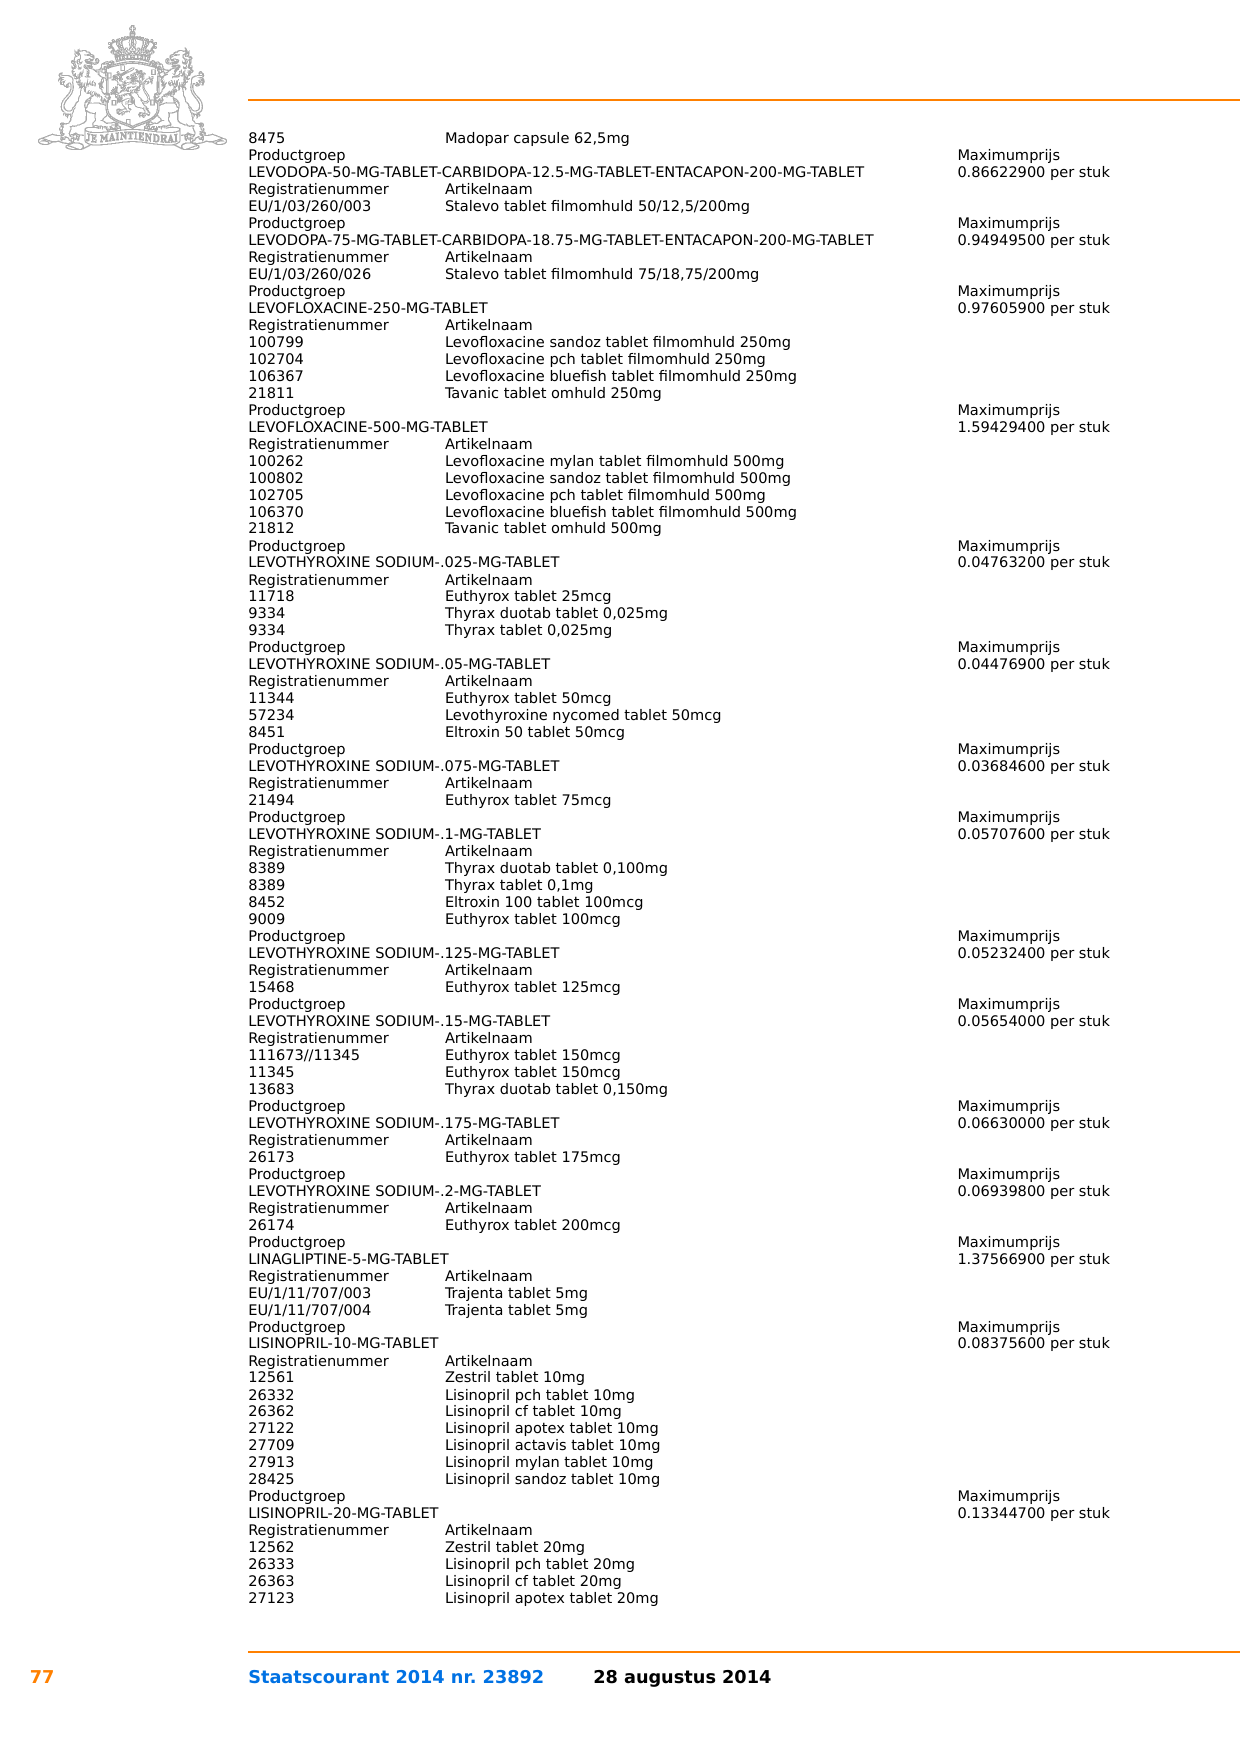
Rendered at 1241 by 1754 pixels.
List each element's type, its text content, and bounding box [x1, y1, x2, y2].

table_cell Productgroep [248, 402, 439, 418]
table_cell 27122 [248, 1420, 439, 1437]
table_cell 8452 [248, 894, 439, 911]
table_cell 57234 [248, 707, 439, 724]
table_cell [951, 605, 1163, 622]
table_cell Lisinopril cf tablet 10mg [439, 1403, 951, 1420]
table_cell [951, 436, 1163, 452]
table_cell 26362 [248, 1403, 439, 1420]
table_cell [951, 673, 1163, 690]
table_cell 106370 [248, 504, 439, 520]
table_cell [951, 1132, 1163, 1149]
table_cell Lisinopril sandoz tablet 10mg [439, 1471, 951, 1488]
table_cell Levofloxacine sandoz tablet filmomhuld 250mg [439, 334, 951, 351]
table_cell Maximumprijs [951, 402, 1163, 418]
table_cell Euthyrox tablet 25mcg [439, 588, 951, 605]
table_cell [439, 741, 951, 758]
table_cell [951, 1217, 1163, 1233]
table_cell 13683 [248, 1081, 439, 1098]
table_cell Productgroep [248, 1166, 439, 1183]
table_cell Productgroep [248, 996, 439, 1013]
table_cell Registratienummer [248, 436, 439, 452]
table_cell Maximumprijs [951, 996, 1163, 1013]
table_cell [951, 843, 1163, 860]
table_cell Maximumprijs [951, 639, 1163, 656]
table_cell 11345 [248, 1064, 439, 1081]
table_cell 21494 [248, 792, 439, 809]
table_cell [951, 1030, 1163, 1047]
table_cell [951, 894, 1163, 911]
table_cell [439, 402, 951, 418]
table_cell Productgroep [248, 741, 439, 758]
table_cell [951, 588, 1163, 605]
table_cell 0.86622900 per stuk [951, 164, 1163, 181]
table_cell 26363 [248, 1573, 439, 1590]
table_cell 100802 [248, 470, 439, 486]
table_cell [439, 996, 951, 1013]
table_cell Zestril tablet 10mg [439, 1369, 951, 1386]
table_cell Maximumprijs [951, 538, 1163, 554]
table_cell [951, 1454, 1163, 1471]
table_cell LINAGLIPTINE-5-MG-TABLET [248, 1251, 951, 1267]
table_cell Registratienummer [248, 1132, 439, 1149]
table_cell [951, 1420, 1163, 1437]
table_cell Trajenta tablet 5mg [439, 1301, 951, 1318]
table_cell Artikelnaam [439, 673, 951, 690]
table_cell 11718 [248, 588, 439, 605]
table_cell Registratienummer [248, 1200, 439, 1217]
table_cell Maximumprijs [951, 809, 1163, 826]
table_cell 9334 [248, 622, 439, 639]
table_cell 12561 [248, 1369, 439, 1386]
table_cell Thyrax duotab tablet 0,025mg [439, 605, 951, 622]
table_cell [439, 215, 951, 232]
table_cell Registratienummer [248, 1268, 439, 1284]
table_cell Registratienummer [248, 317, 439, 334]
table_cell Registratienummer [248, 775, 439, 792]
table_cell Maximumprijs [951, 1166, 1163, 1183]
table_cell [439, 1488, 951, 1505]
table_cell [439, 147, 951, 164]
table_cell Artikelnaam [439, 1353, 951, 1369]
table_cell [951, 792, 1163, 809]
table_cell Stalevo tablet filmomhuld 75/18,75/200mg [439, 266, 951, 283]
table_cell Maximumprijs [951, 1234, 1163, 1251]
table_cell 0.06630000 per stuk [951, 1115, 1163, 1132]
table_cell [951, 911, 1163, 928]
table_cell 8451 [248, 724, 439, 741]
table_cell Stalevo tablet filmomhuld 50/12,5/200mg [439, 198, 951, 215]
table_cell [951, 453, 1163, 469]
table_cell 21811 [248, 385, 439, 402]
table_cell Levofloxacine bluefish tablet filmomhuld 500mg [439, 504, 951, 520]
table_cell [951, 317, 1163, 334]
table_cell 28425 [248, 1471, 439, 1488]
table_cell Artikelnaam [439, 843, 951, 860]
table_cell Lisinopril pch tablet 10mg [439, 1386, 951, 1403]
table_cell 100799 [248, 334, 439, 351]
table_cell [951, 1081, 1163, 1098]
table_cell Productgroep [248, 1234, 439, 1251]
table_cell Artikelnaam [439, 181, 951, 198]
table_cell Euthyrox tablet 125mcg [439, 979, 951, 996]
table_cell [951, 775, 1163, 792]
table_cell Lisinopril apotex tablet 10mg [439, 1420, 951, 1437]
table_cell LEVOTHYROXINE SODIUM-.125-MG-TABLET [248, 945, 951, 962]
table_cell Levofloxacine bluefish tablet filmomhuld 250mg [439, 368, 951, 384]
table_cell Artikelnaam [439, 1522, 951, 1539]
table_cell 9334 [248, 605, 439, 622]
table_cell 111673//11345 [248, 1047, 439, 1064]
table_cell 0.03684600 per stuk [951, 758, 1163, 775]
table_cell Tavanic tablet omhuld 500mg [439, 520, 951, 537]
table_cell LEVODOPA-50-MG-TABLET-CARBIDOPA-12.5-MG-TABLET-ENTACAPON-200-MG-TABLET [248, 164, 951, 181]
table_cell [951, 1403, 1163, 1420]
table_cell [951, 351, 1163, 368]
table_cell 8389 [248, 877, 439, 894]
table_cell Maximumprijs [951, 147, 1163, 164]
table_cell Thyrax duotab tablet 0,150mg [439, 1081, 951, 1098]
table_cell 0.06939800 per stuk [951, 1183, 1163, 1199]
table_cell 0.04476900 per stuk [951, 656, 1163, 673]
table_cell Productgroep [248, 809, 439, 826]
table_cell Productgroep [248, 928, 439, 945]
table_cell Euthyrox tablet 100mcg [439, 911, 951, 928]
table_cell LISINOPRIL-20-MG-TABLET [248, 1505, 951, 1522]
table_cell Productgroep [248, 215, 439, 232]
table_cell Madopar capsule 62,5mg [439, 130, 951, 147]
table_cell Zestril tablet 20mg [439, 1539, 951, 1556]
table_cell Productgroep [248, 147, 439, 164]
table_cell [951, 266, 1163, 283]
table_cell Productgroep [248, 1098, 439, 1115]
table_cell [951, 962, 1163, 979]
table_cell [439, 639, 951, 656]
table_cell [951, 1200, 1163, 1217]
table_cell Registratienummer [248, 249, 439, 266]
table_cell 0.94949500 per stuk [951, 232, 1163, 249]
table_cell [951, 385, 1163, 402]
table_cell Maximumprijs [951, 741, 1163, 758]
table_cell [951, 1268, 1163, 1284]
table_cell LEVOFLOXACINE-500-MG-TABLET [248, 419, 951, 436]
table_cell EU/1/03/260/026 [248, 266, 439, 283]
table_cell [951, 877, 1163, 894]
table_cell 27709 [248, 1437, 439, 1454]
table_cell [439, 538, 951, 554]
table_cell Euthyrox tablet 150mcg [439, 1064, 951, 1081]
table_cell Euthyrox tablet 50mcg [439, 690, 951, 707]
table_cell Artikelnaam [439, 1268, 951, 1284]
table_cell Lisinopril apotex tablet 20mg [439, 1590, 951, 1607]
table_cell [951, 1064, 1163, 1081]
table_cell 12562 [248, 1539, 439, 1556]
table_cell LISINOPRIL-10-MG-TABLET [248, 1335, 951, 1352]
table_cell 0.13344700 per stuk [951, 1505, 1163, 1522]
table_cell Artikelnaam [439, 962, 951, 979]
table_cell Productgroep [248, 283, 439, 300]
table_cell Maximumprijs [951, 1319, 1163, 1335]
table_cell [951, 1353, 1163, 1369]
table_cell Artikelnaam [439, 1132, 951, 1149]
table_cell [951, 860, 1163, 877]
table_cell [951, 1369, 1163, 1386]
table_cell [951, 1522, 1163, 1539]
table_cell Artikelnaam [439, 1030, 951, 1047]
table_cell [951, 334, 1163, 351]
table_cell [951, 486, 1163, 503]
table_cell Artikelnaam [439, 571, 951, 588]
table_cell Registratienummer [248, 1353, 439, 1369]
table_cell [951, 470, 1163, 486]
table_cell 15468 [248, 979, 439, 996]
table_cell Maximumprijs [951, 1488, 1163, 1505]
table_cell Productgroep [248, 639, 439, 656]
table_cell LEVOTHYROXINE SODIUM-.175-MG-TABLET [248, 1115, 951, 1132]
table_cell [951, 1437, 1163, 1454]
table_cell Registratienummer [248, 843, 439, 860]
table_cell 102705 [248, 486, 439, 503]
table_cell LEVOTHYROXINE SODIUM-.05-MG-TABLET [248, 656, 951, 673]
table_cell Euthyrox tablet 175mcg [439, 1149, 951, 1166]
table_cell Euthyrox tablet 150mcg [439, 1047, 951, 1064]
table_cell 8475 [248, 130, 439, 147]
table_cell 0.05232400 per stuk [951, 945, 1163, 962]
table_cell Levofloxacine pch tablet filmomhuld 250mg [439, 351, 951, 368]
table_cell [951, 622, 1163, 639]
table_cell Registratienummer [248, 181, 439, 198]
table_cell Productgroep [248, 538, 439, 554]
picture [38, 25, 227, 150]
table_cell Registratienummer [248, 673, 439, 690]
table_cell LEVOTHYROXINE SODIUM-.1-MG-TABLET [248, 826, 951, 843]
table_cell [439, 1319, 951, 1335]
table_cell Levofloxacine pch tablet filmomhuld 500mg [439, 486, 951, 503]
table_cell [951, 690, 1163, 707]
table_cell [439, 928, 951, 945]
table_cell [951, 979, 1163, 996]
table_cell EU/1/03/260/003 [248, 198, 439, 215]
table_cell 21812 [248, 520, 439, 537]
table_cell Tavanic tablet omhuld 250mg [439, 385, 951, 402]
table_cell [951, 1285, 1163, 1301]
table_cell [951, 198, 1163, 215]
table_cell [951, 181, 1163, 198]
table_cell Registratienummer [248, 962, 439, 979]
table_cell Registratienummer [248, 1030, 439, 1047]
table_cell [951, 130, 1163, 147]
table_cell 0.08375600 per stuk [951, 1335, 1163, 1352]
table_cell LEVOTHYROXINE SODIUM-.075-MG-TABLET [248, 758, 951, 775]
table_cell 1.37566900 per stuk [951, 1251, 1163, 1267]
table_cell Lisinopril mylan tablet 10mg [439, 1454, 951, 1471]
table_cell Maximumprijs [951, 283, 1163, 300]
table_cell LEVOTHYROXINE SODIUM-.025-MG-TABLET [248, 554, 951, 571]
table_cell 0.05654000 per stuk [951, 1013, 1163, 1030]
table_cell 27913 [248, 1454, 439, 1471]
table_cell 0.97605900 per stuk [951, 300, 1163, 317]
table_cell 27123 [248, 1590, 439, 1607]
table_cell Productgroep [248, 1319, 439, 1335]
table_cell [951, 1573, 1163, 1590]
table_cell [951, 1539, 1163, 1556]
table_cell Trajenta tablet 5mg [439, 1285, 951, 1301]
table_cell Artikelnaam [439, 775, 951, 792]
table_cell Lisinopril cf tablet 20mg [439, 1573, 951, 1590]
table_cell 26332 [248, 1386, 439, 1403]
table_cell [951, 1556, 1163, 1573]
table_cell 0.04763200 per stuk [951, 554, 1163, 571]
table_cell [951, 249, 1163, 266]
table_cell 1.59429400 per stuk [951, 419, 1163, 436]
table_cell Eltroxin 100 tablet 100mcg [439, 894, 951, 911]
table_cell [439, 1234, 951, 1251]
table_cell [951, 368, 1163, 384]
table_cell 26333 [248, 1556, 439, 1573]
table_cell [951, 707, 1163, 724]
table_cell Levothyroxine nycomed tablet 50mcg [439, 707, 951, 724]
table_cell 9009 [248, 911, 439, 928]
table_cell LEVODOPA-75-MG-TABLET-CARBIDOPA-18.75-MG-TABLET-ENTACAPON-200-MG-TABLET [248, 232, 951, 249]
table_cell Euthyrox tablet 75mcg [439, 792, 951, 809]
table_cell 11344 [248, 690, 439, 707]
table_cell Artikelnaam [439, 249, 951, 266]
table_cell Thyrax tablet 0,1mg [439, 877, 951, 894]
table_cell Registratienummer [248, 1522, 439, 1539]
table_cell Maximumprijs [951, 928, 1163, 945]
table_cell [951, 1471, 1163, 1488]
table_cell [439, 1098, 951, 1115]
table_cell [439, 283, 951, 300]
table_cell 102704 [248, 351, 439, 368]
table_cell Thyrax tablet 0,025mg [439, 622, 951, 639]
table_cell EU/1/11/707/004 [248, 1301, 439, 1318]
table_cell 106367 [248, 368, 439, 384]
table_cell 26173 [248, 1149, 439, 1166]
table_cell 100262 [248, 453, 439, 469]
table_cell LEVOFLOXACINE-250-MG-TABLET [248, 300, 951, 317]
table_cell [951, 1047, 1163, 1064]
table_cell Eltroxin 50 tablet 50mcg [439, 724, 951, 741]
table_cell Levofloxacine sandoz tablet filmomhuld 500mg [439, 470, 951, 486]
table_cell [951, 571, 1163, 588]
table_cell [951, 1590, 1163, 1607]
table_cell Lisinopril actavis tablet 10mg [439, 1437, 951, 1454]
table_cell [951, 1386, 1163, 1403]
table_cell 0.05707600 per stuk [951, 826, 1163, 843]
table_cell Registratienummer [248, 571, 439, 588]
table_cell 26174 [248, 1217, 439, 1233]
table_cell Levofloxacine mylan tablet filmomhuld 500mg [439, 453, 951, 469]
table_cell [951, 1149, 1163, 1166]
table_cell [951, 724, 1163, 741]
table_cell 8389 [248, 860, 439, 877]
table_cell Lisinopril pch tablet 20mg [439, 1556, 951, 1573]
table_cell Artikelnaam [439, 436, 951, 452]
table_cell Euthyrox tablet 200mcg [439, 1217, 951, 1233]
table_cell [951, 1301, 1163, 1318]
table_cell [439, 809, 951, 826]
table_cell Artikelnaam [439, 1200, 951, 1217]
table_cell Artikelnaam [439, 317, 951, 334]
table_cell [951, 504, 1163, 520]
table_cell EU/1/11/707/003 [248, 1285, 439, 1301]
table_cell Thyrax duotab tablet 0,100mg [439, 860, 951, 877]
table_cell LEVOTHYROXINE SODIUM-.15-MG-TABLET [248, 1013, 951, 1030]
table_cell Productgroep [248, 1488, 439, 1505]
table_cell LEVOTHYROXINE SODIUM-.2-MG-TABLET [248, 1183, 951, 1199]
table_cell Maximumprijs [951, 215, 1163, 232]
table_cell Maximumprijs [951, 1098, 1163, 1115]
table_cell [439, 1166, 951, 1183]
table_cell [951, 520, 1163, 537]
